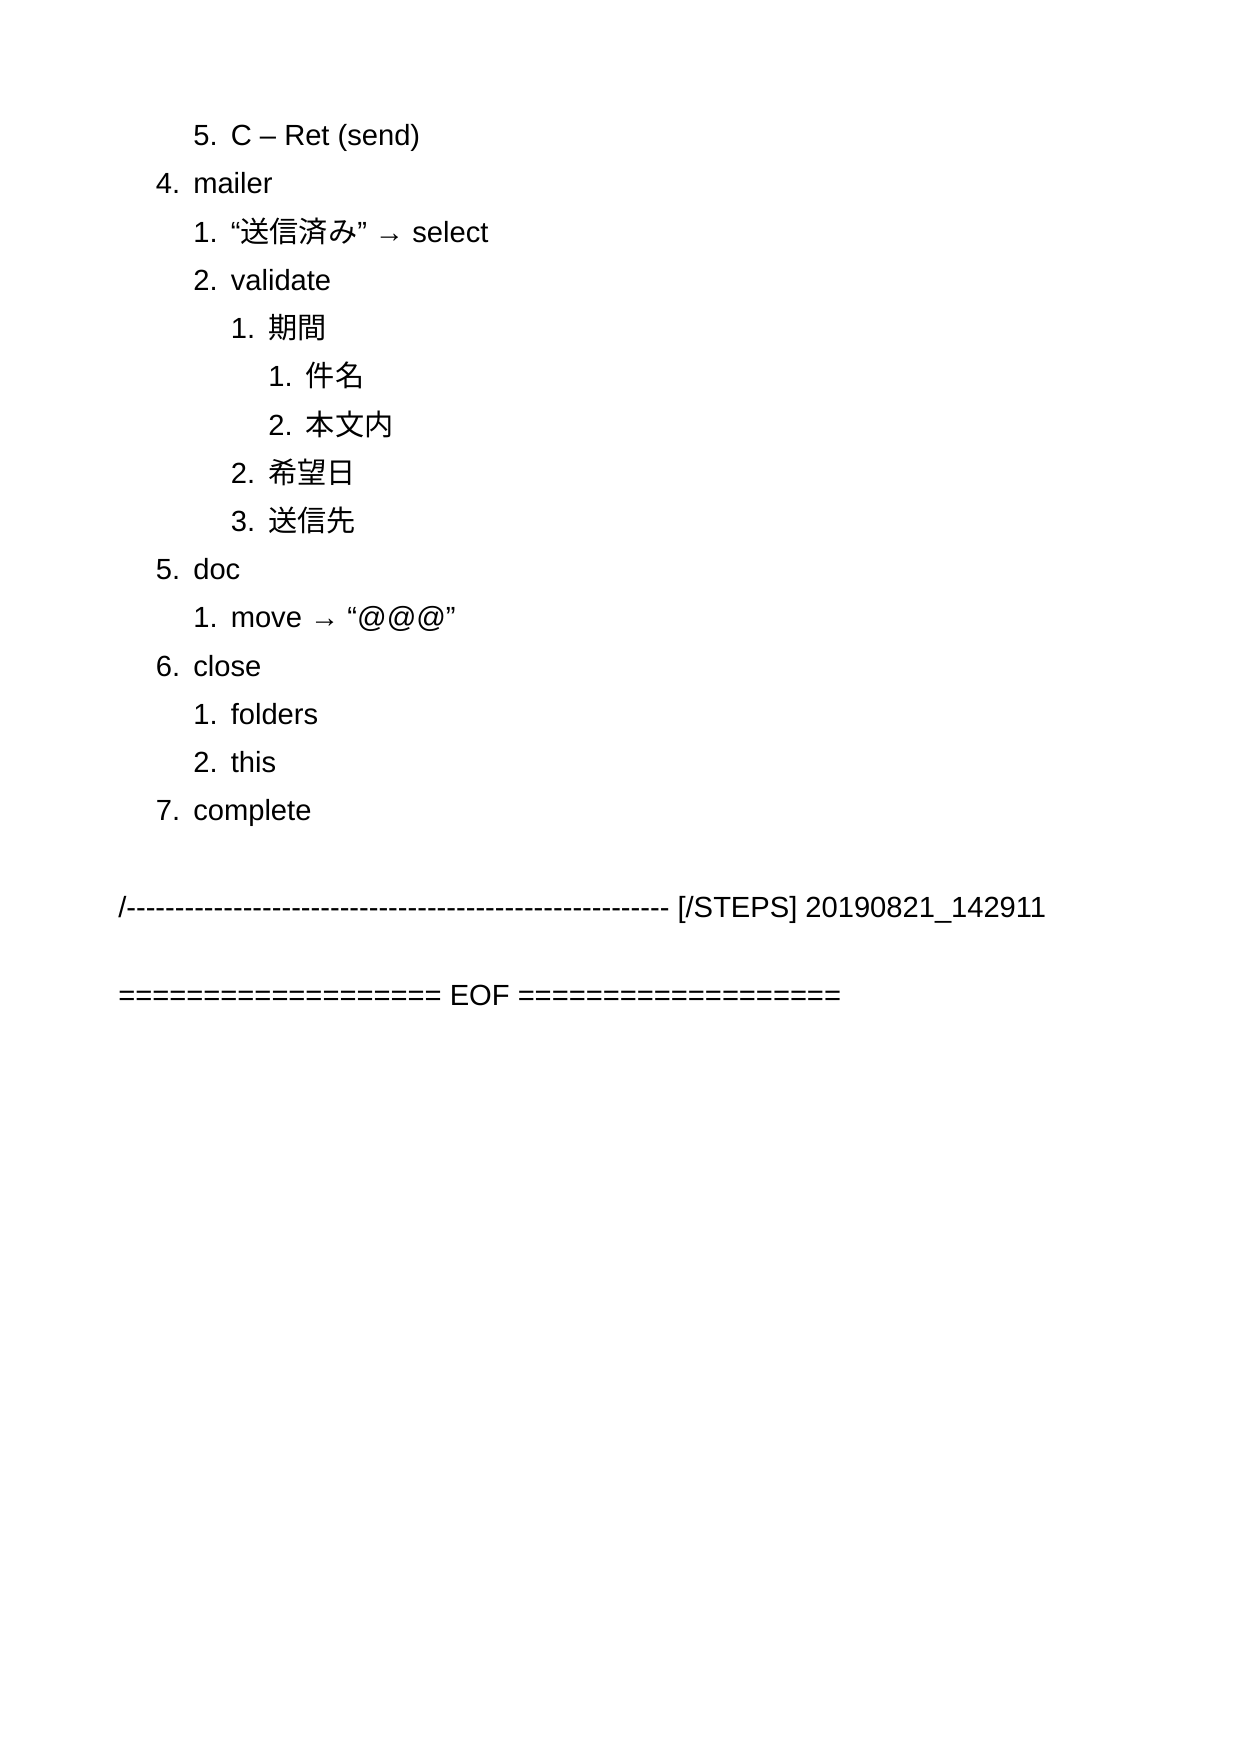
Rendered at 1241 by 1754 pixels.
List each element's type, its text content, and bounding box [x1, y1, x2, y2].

list mailer [156, 166, 1122, 200]
list 希望日 [231, 456, 1122, 489]
list folders [193, 697, 1122, 730]
list 件名 [268, 359, 1122, 393]
list 本文内 [268, 407, 1122, 441]
list complete [156, 793, 1122, 827]
list this [193, 745, 1122, 779]
list close [156, 649, 1122, 682]
list C – Ret (send) [193, 118, 1122, 152]
text /-------------------------------------------------------- [/STEPS] 20190821_142911 [118, 890, 1122, 923]
list 期間 [231, 311, 1122, 344]
list move → “@@@” [193, 600, 1122, 634]
text =================== EOF =================== [118, 930, 1122, 1012]
list “送信済み” → select [193, 214, 1122, 248]
list validate [193, 263, 1122, 296]
list doc [156, 552, 1122, 586]
list 送信先 [231, 504, 1122, 537]
